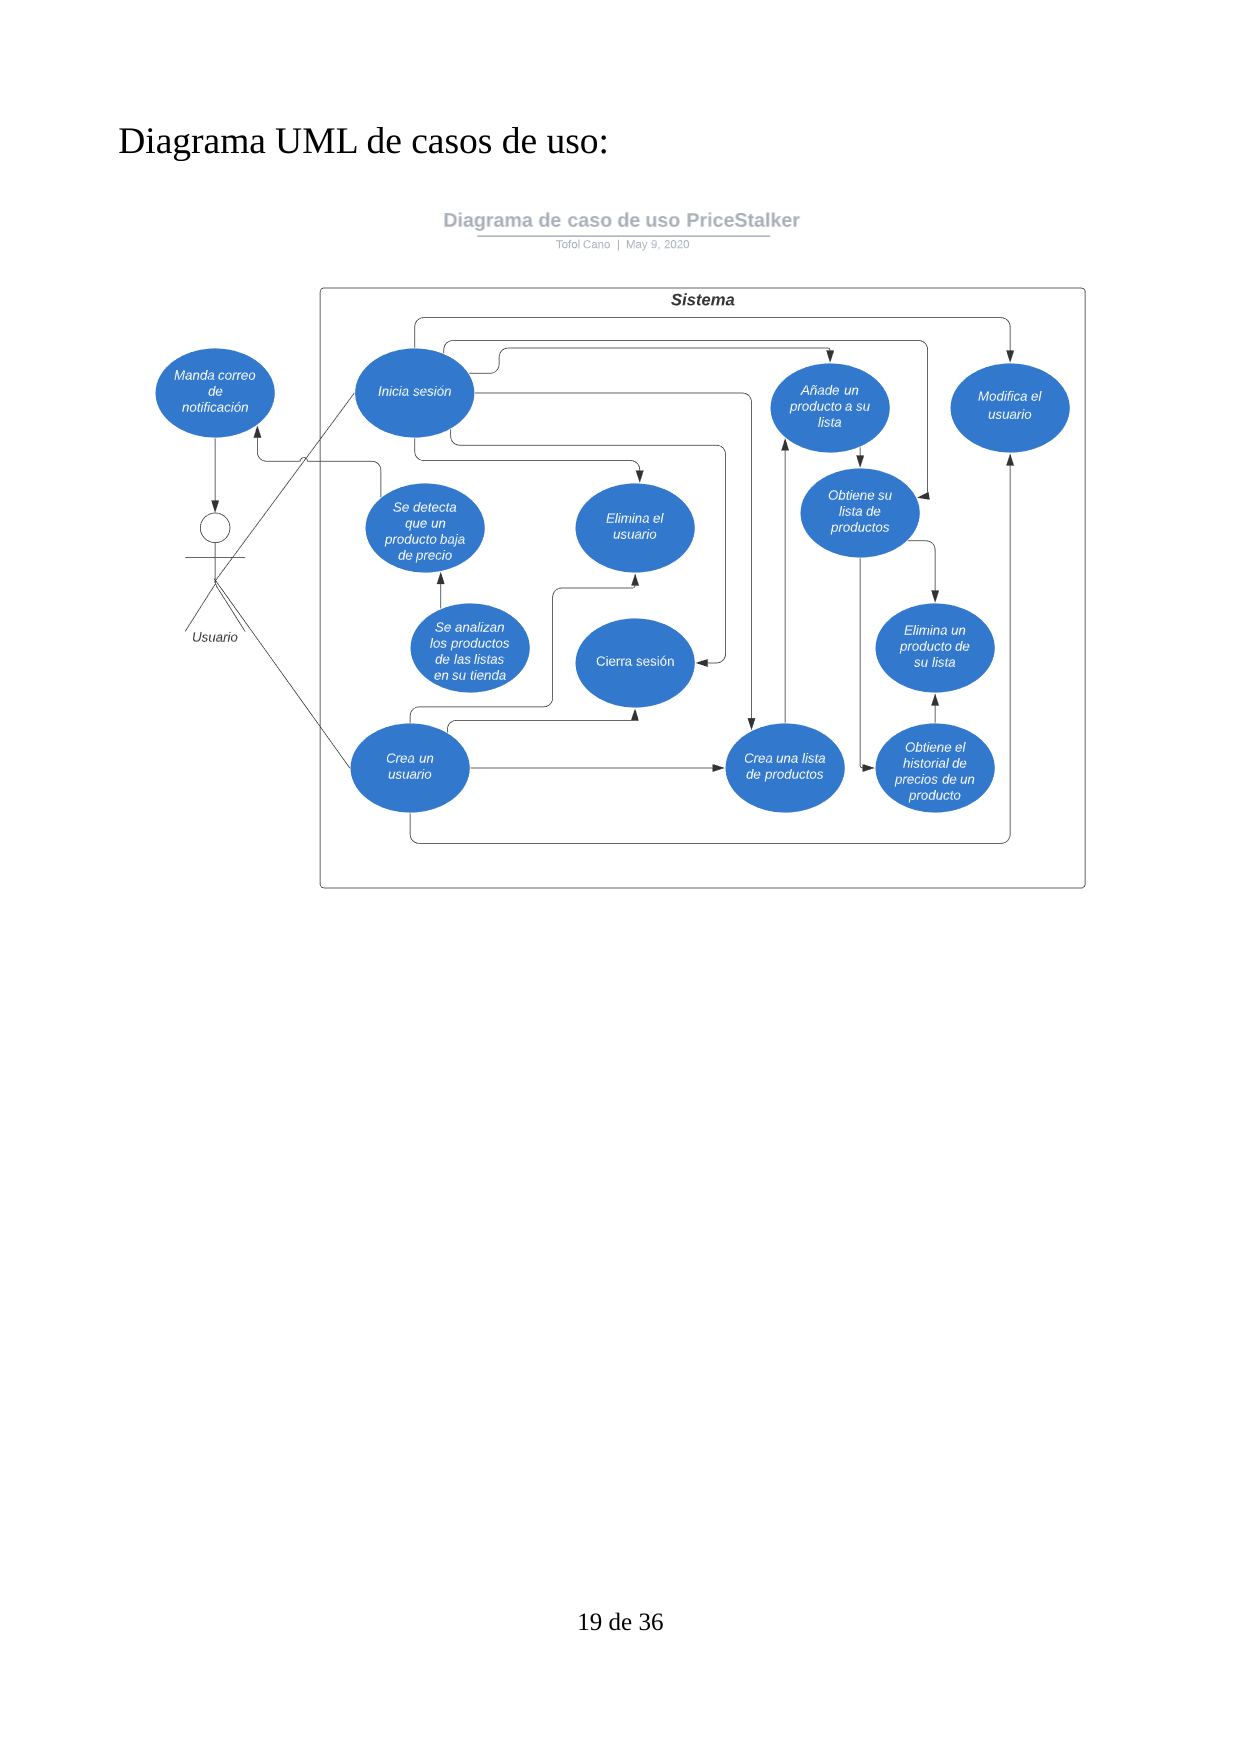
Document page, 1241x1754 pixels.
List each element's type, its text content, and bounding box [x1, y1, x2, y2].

picture [118, 161, 1123, 933]
text Diagrama UML de casos de uso: [118, 118, 1122, 161]
